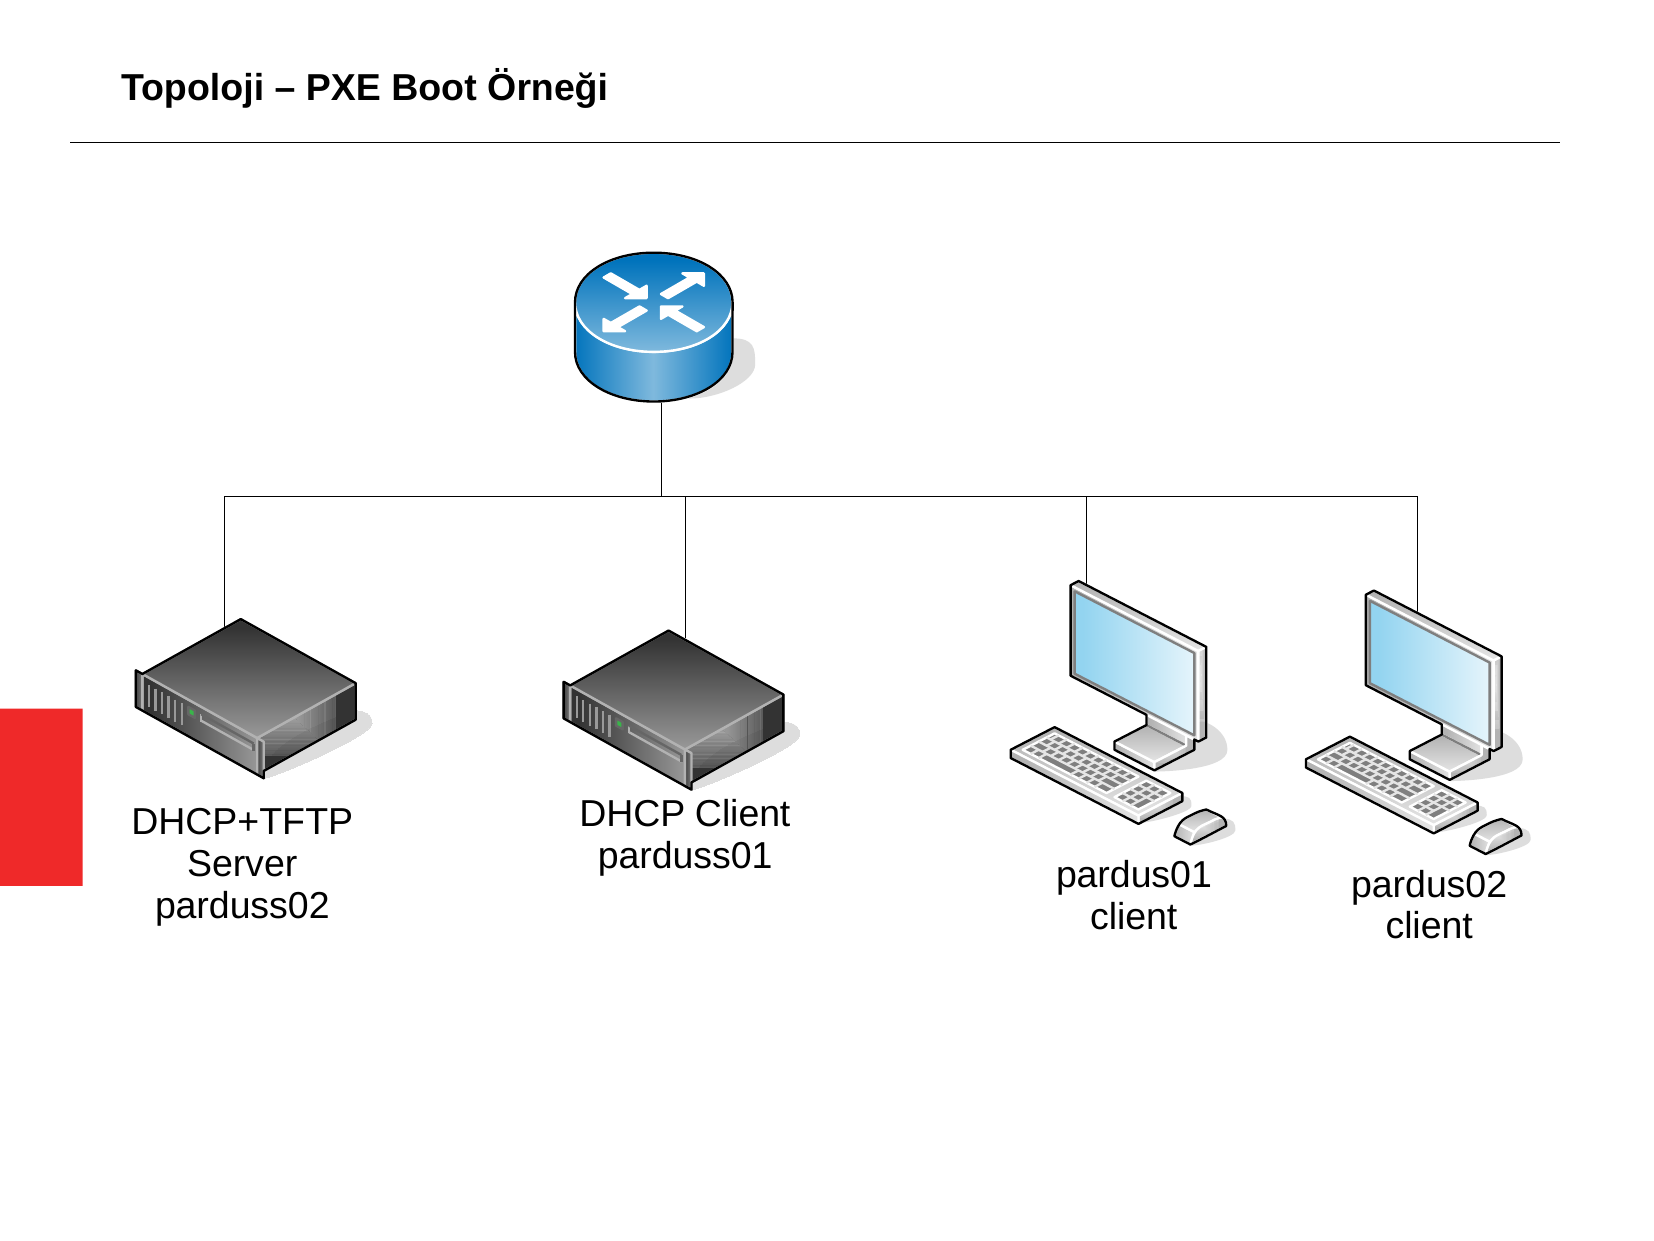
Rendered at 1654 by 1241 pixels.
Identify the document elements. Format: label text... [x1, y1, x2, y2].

text_box [693, 722, 800, 785]
text_box [1454, 733, 1522, 780]
text_box [1368, 593, 1500, 778]
text_box [1177, 812, 1224, 842]
text_box [1308, 739, 1476, 831]
text_box [1149, 797, 1191, 821]
text_box [1197, 820, 1235, 844]
text_box pardus01 client [968, 846, 1300, 945]
text_box [692, 339, 755, 398]
text_box [577, 254, 731, 400]
text_box DHCP Client parduss01 [501, 785, 869, 885]
text_box [1012, 729, 1181, 822]
text_box [1491, 829, 1530, 854]
text_box pardus02 client [1263, 855, 1595, 955]
text_box Topoloji – PXE Boot Örneği [106, 59, 1536, 117]
text_box [138, 621, 354, 775]
text_box [265, 710, 373, 779]
text_box DHCP+TFTP Server parduss02 [76, 792, 408, 934]
text_box [1158, 724, 1227, 771]
text_box [1443, 806, 1486, 831]
text_box [1072, 583, 1205, 768]
text_box [565, 633, 782, 785]
text_box [1472, 821, 1520, 852]
